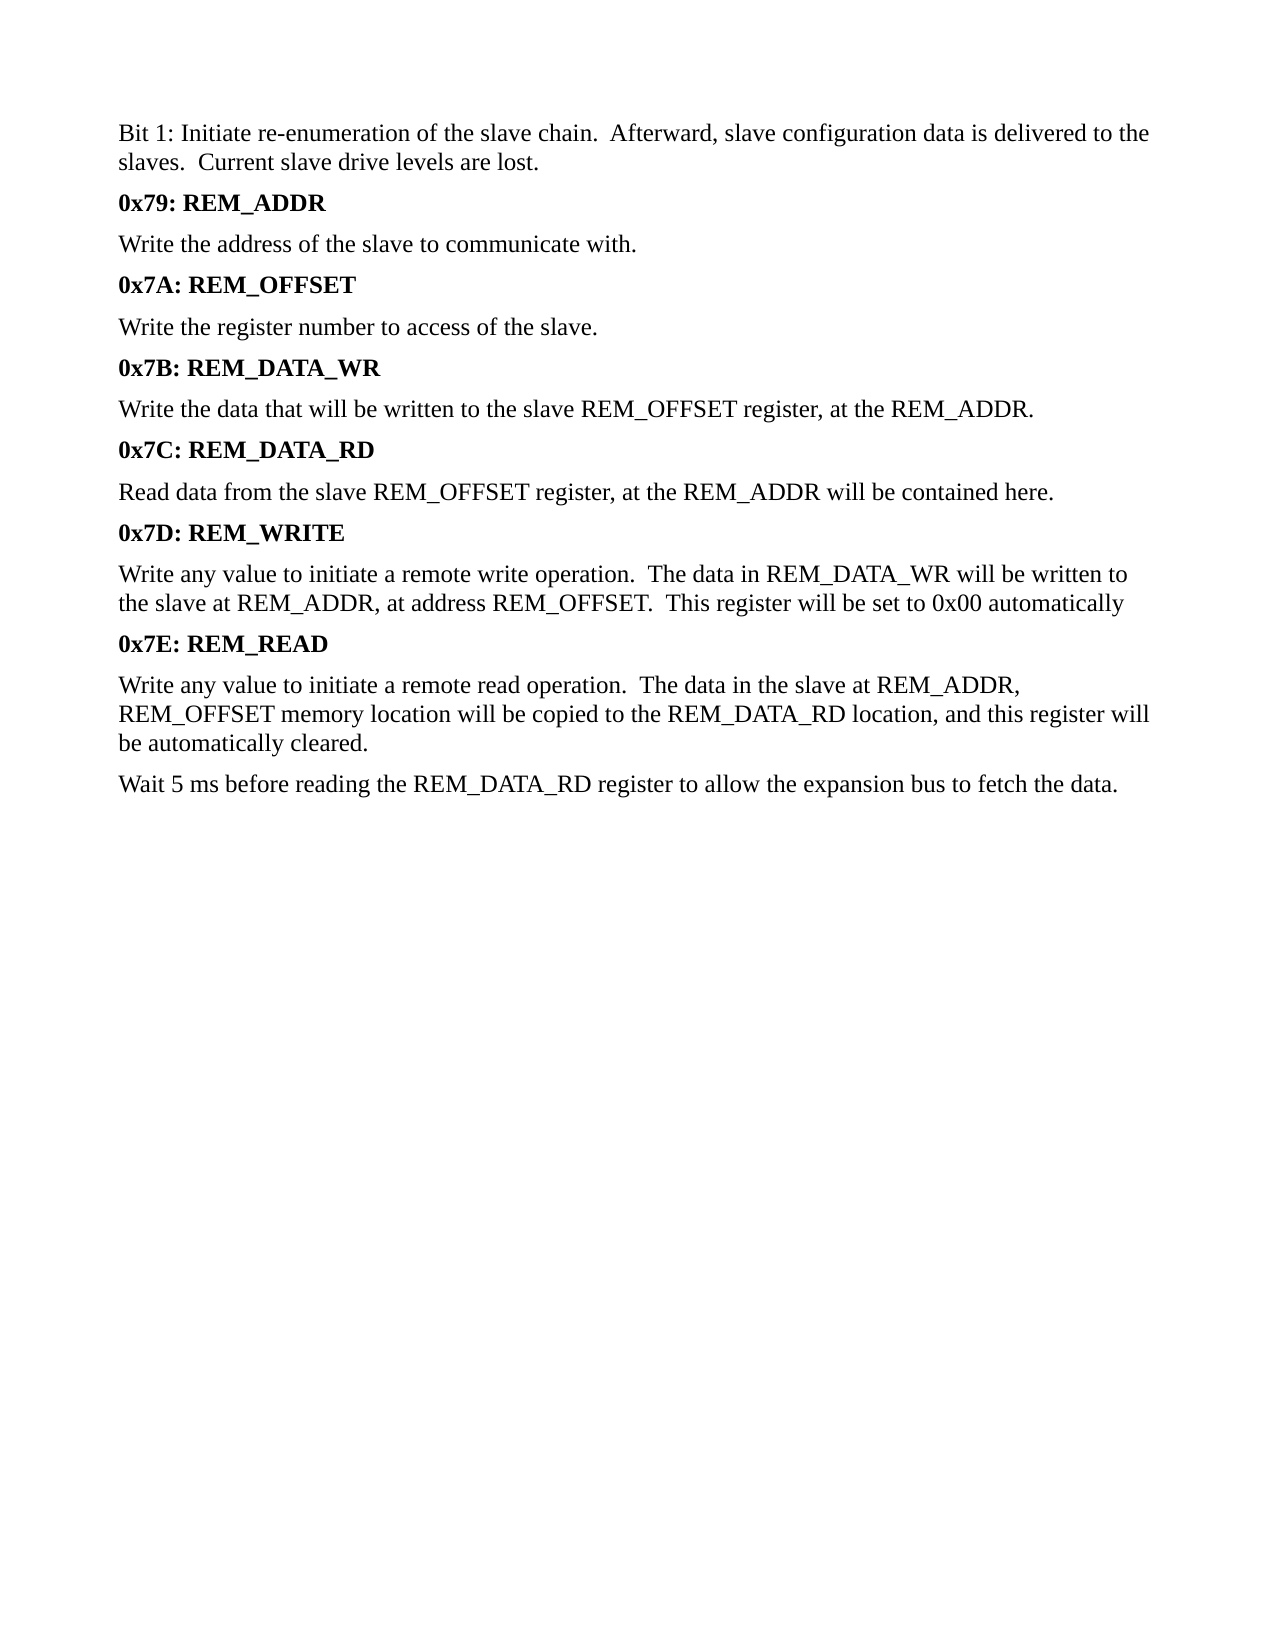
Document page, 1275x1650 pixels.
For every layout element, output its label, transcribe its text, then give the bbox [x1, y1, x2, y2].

text Wait 5 ms before reading the REM_DATA_RD register to allow the expansion bus to fetch the data. [118, 769, 1157, 798]
text Write any value to initiate a remote write operation. The data in REM_DATA_WR will be written to the slave at REM_ADDR, at address REM_OFFSET. This register will be set to 0x00 automatically [118, 559, 1157, 617]
text Write the data that will be written to the slave REM_OFFSET register, at the REM_ADDR. [118, 394, 1157, 423]
text Write any value to initiate a remote read operation. The data in the slave at REM_ADDR, REM_OFFSET memory location will be copied to the REM_DATA_RD location, and this register will be automatically cleared. [118, 671, 1157, 757]
text 0x7C: REM_DATA_RD [118, 436, 1157, 464]
text Write the register number to access of the slave. [118, 312, 1157, 341]
text 0x7A: REM_OFFSET [118, 271, 1157, 299]
text 0x7B: REM_DATA_WR [118, 353, 1157, 382]
text 0x7E: REM_READ [118, 629, 1157, 658]
text 0x79: REM_ADDR [118, 188, 1157, 217]
text Write the address of the slave to communicate with. [118, 229, 1157, 258]
text 0x7D: REM_WRITE [118, 518, 1157, 547]
text Read data from the slave REM_OFFSET register, at the REM_ADDR will be contained here. [118, 477, 1157, 506]
text Bit 1: Initiate re-enumeration of the slave chain. Afterward, slave configuration data is delivered to the slaves. Current slave drive levels are lost. [118, 118, 1157, 176]
